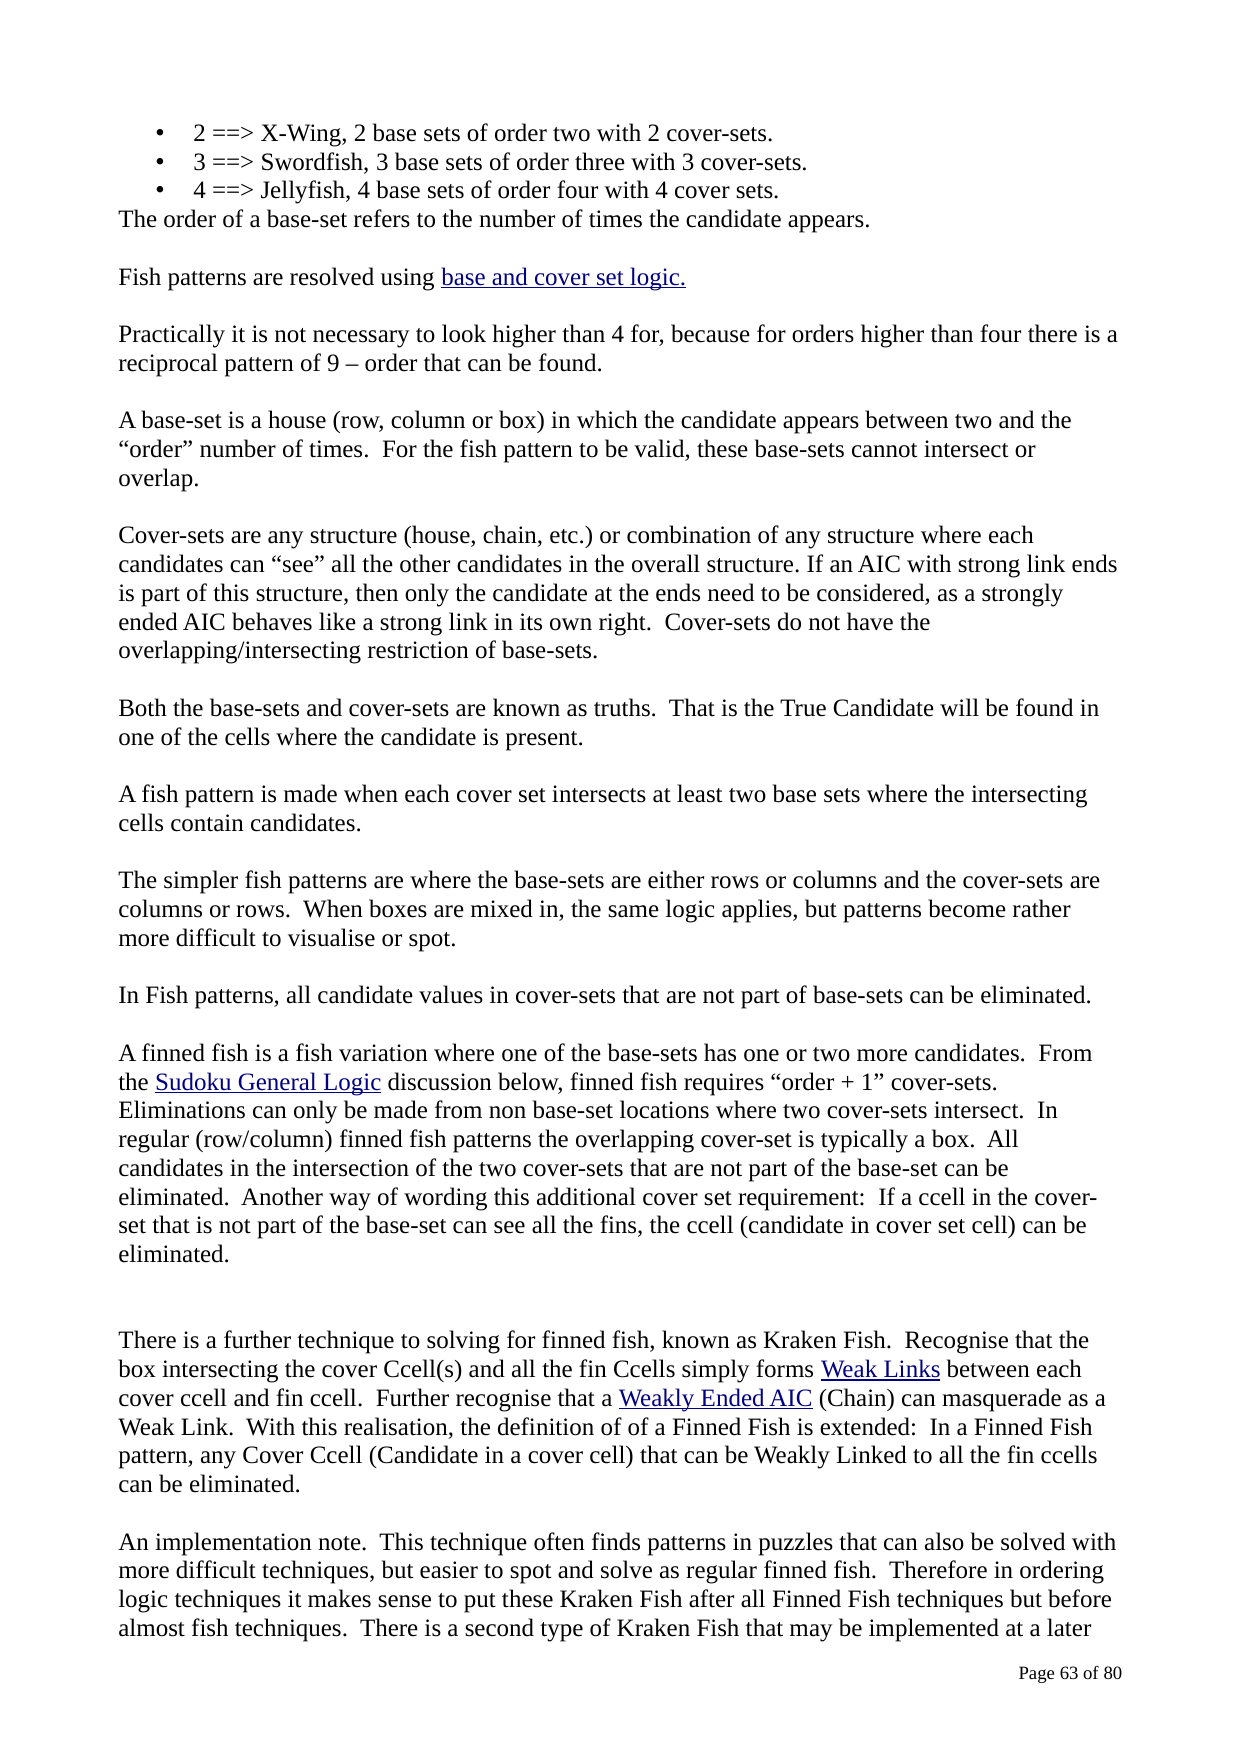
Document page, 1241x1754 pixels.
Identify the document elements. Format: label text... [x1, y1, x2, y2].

text The simpler fish patterns are where the base-sets are either rows or columns and the cover-sets are columns or rows. When boxes are mixed in, the same logic applies, but patterns become rather more difficult to visualise or spot. [118, 866, 1122, 952]
text Both the base-sets and cover-sets are known as truths. That is the True Candidate will be found in one of the cells where the candidate is present. [118, 693, 1122, 751]
list 2 ==> X-Wing, 2 base sets of order two with 2 cover-sets. [156, 118, 1122, 147]
list 4 ==> Jellyfish, 4 base sets of order four with 4 cover sets. [156, 176, 1122, 204]
text A base-set is a house (row, column or box) in which the candidate appears between two and the “order” number of times. For the fish pattern to be valid, these base-sets cannot intersect or overlap. [118, 406, 1122, 492]
text Practically it is not necessary to look higher than 4 for, because for orders higher than four there is a reciprocal pattern of 9 – order that can be found. [118, 319, 1122, 377]
text The order of a base-set refers to the number of times the candidate appears. [118, 204, 1122, 233]
text In Fish patterns, all candidate values in cover-sets that are not part of base-sets can be eliminated. [118, 981, 1122, 1009]
text Fish patterns are resolved using base and cover set logic. [118, 262, 1122, 291]
text An implementation note. This technique often finds patterns in puzzles that can also be solved with more difficult techniques, but easier to spot and solve as regular finned fish. Therefore in ordering logic techniques it makes sense to put these Kraken Fish after all Finned Fish techniques but before almost fish techniques. There is a second type of Kraken Fish that may be implemented at a later [118, 1527, 1122, 1642]
text Cover-sets are any structure (house, chain, etc.) or combination of any structure where each candidates can “see” all the other candidates in the overall structure. If an AIC with strong link ends is part of this structure, then only the candidate at the ends need to be considered, as a strongly ended AIC behaves like a strong link in its own right. Cover-sets do not have the overlapping/intersecting restriction of base-sets. [118, 521, 1122, 664]
list 3 ==> Swordfish, 3 base sets of order three with 3 cover-sets. [156, 147, 1122, 176]
text There is a further technique to solving for finned fish, known as Kraken Fish. Recognise that the box intersecting the cover Ccell(s) and all the fin Ccells simply forms Weak Links between each cover ccell and fin ccell. Further recognise that a Weakly Ended AIC (Chain) can masquerade as a Weak Link. With this realisation, the definition of of a Finned Fish is extended: In a Finned Fish pattern, any Cover Ccell (Candidate in a cover cell) that can be Weakly Linked to all the fin ccells can be eliminated. [118, 1326, 1122, 1498]
text A fish pattern is made when each cover set intersects at least two base sets where the intersecting cells contain candidates. [118, 779, 1122, 837]
text A finned fish is a fish variation where one of the base-sets has one or two more candidates. From the Sudoku General Logic discussion below, finned fish requires “order + 1” cover-sets. Eliminations can only be made from non base-set locations where two cover-sets intersect. In regular (row/column) finned fish patterns the overlapping cover-set is typically a box. All candidates in the intersection of the two cover-sets that are not part of the base-set can be eliminated. Another way of wording this additional cover set requirement: If a ccell in the cover-set that is not part of the base-set can see all the fins, the ccell (candidate in cover set cell) can be eliminated. [118, 1038, 1122, 1268]
